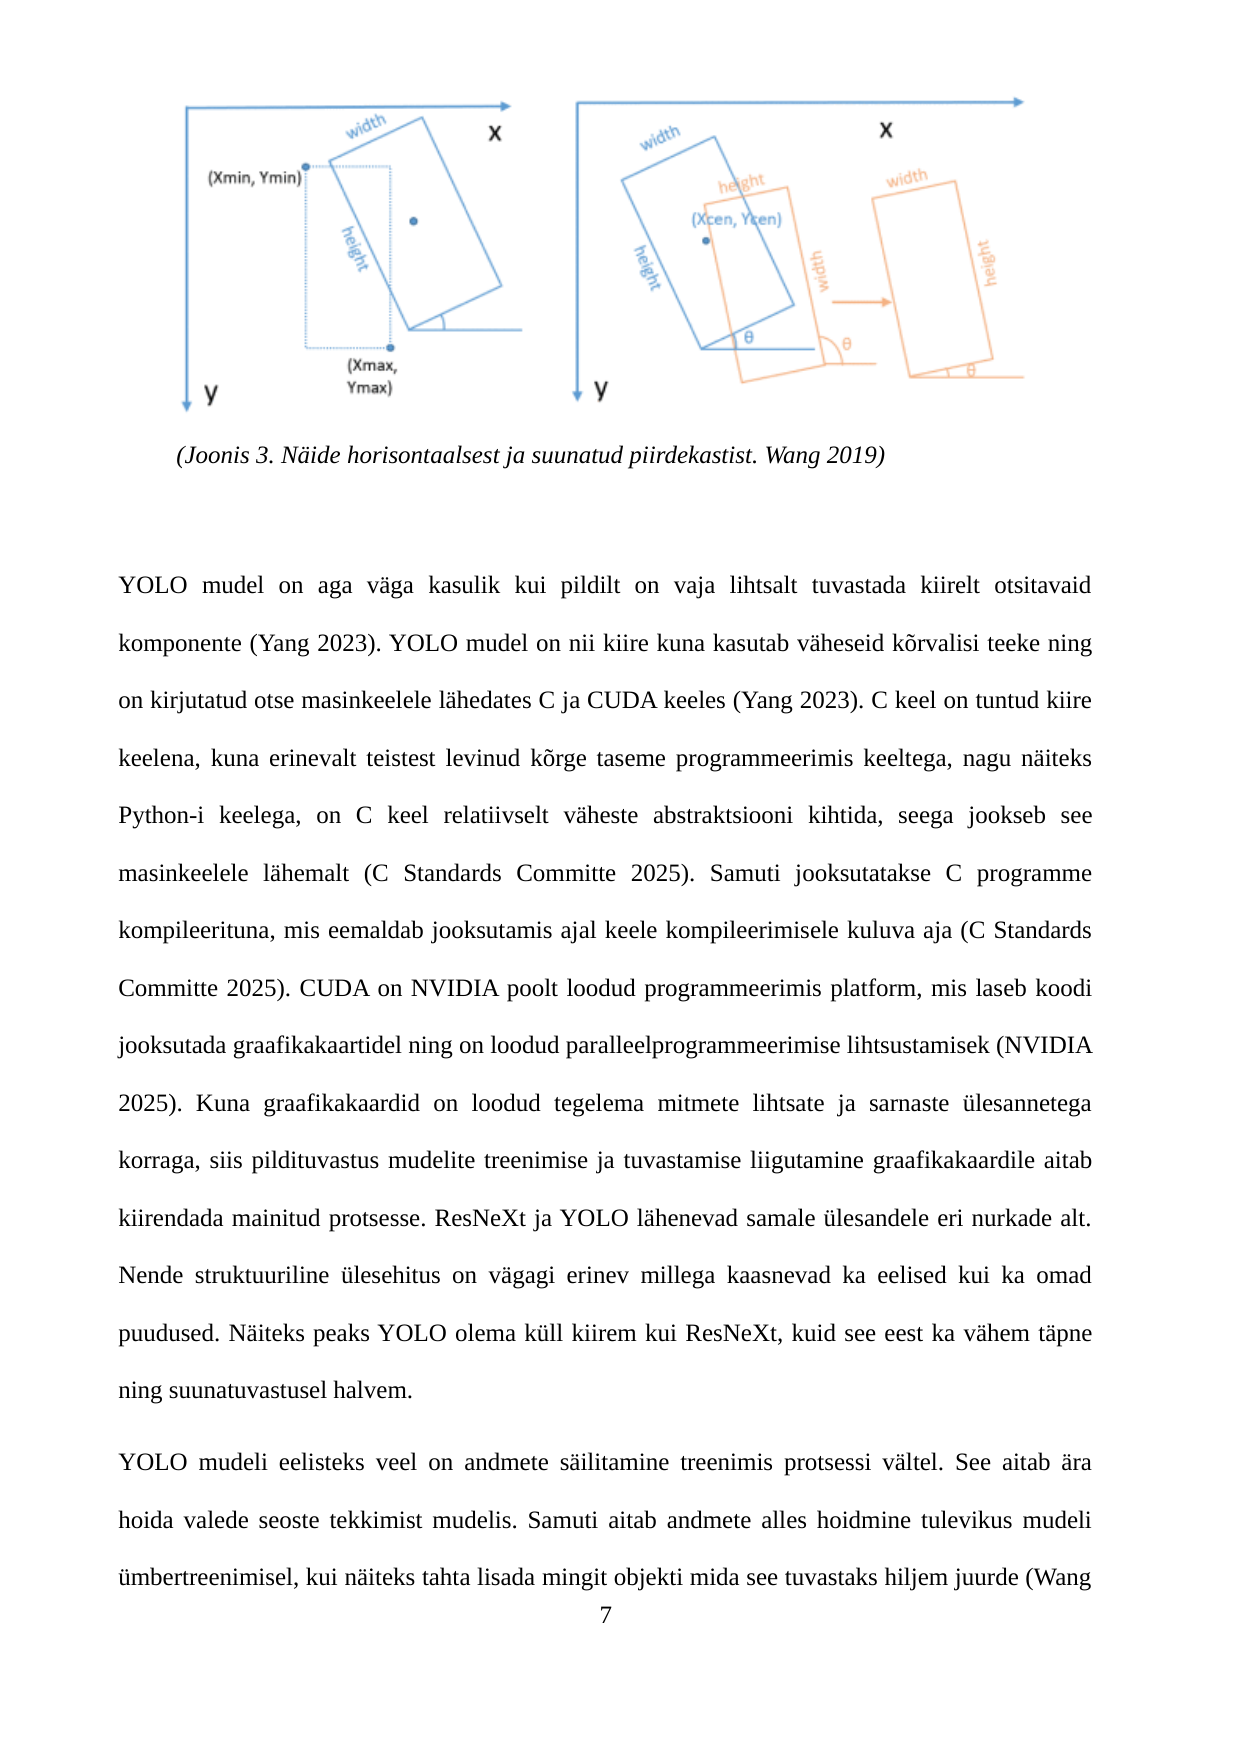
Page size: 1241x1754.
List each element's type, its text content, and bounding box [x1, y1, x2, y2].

text YOLO mudel on aga väga kasulik kui pildilt on vaja lihtsalt tuvastada kiirelt otsitavaid komponente (Yang 2023). YOLO mudel on nii kiire kuna kasutab väheseid kõrvalisi teeke ning on kirjutatud otse masinkeelele lähedates C ja CUDA keeles (Yang 2023). C keel on tuntud kiire keelena, kuna erinevalt teistest levinud kõrge taseme programmeerimis keeltega, nagu näiteks Python-i keelega, on C keel relatiivselt väheste abstraktsiooni kihtida, seega jookseb see masinkeelele lähemalt (C Standards Committe 2025). Samuti jooksutatakse C programme kompileerituna, mis eemaldab jooksutamis ajal keele kompileerimisele kuluva aja (C Standards Committe 2025). CUDA on NVIDIA poolt loodud programmeerimis platform, mis laseb koodi jooksutada graafikakaartidel ning on loodud paralleelprogrammeerimise lihtsustamisek (NVIDIA 2025). Kuna graafikakaardid on loodud tegelema mitmete lihtsate ja sarnaste ülesannetega korraga, siis pildituvastus mudelite treenimise ja tuvastamise liigutamine graafikakaardile aitab kiirendada mainitud protsesse. ResNeXt ja YOLO lähenevad samale ülesandele eri nurkade alt. Nende struktuuriline ülesehitus on vägagi erinev millega kaasnevad ka eelised kui ka omad puudused. Näiteks peaks YOLO olema küll kiirem kui ResNeXt, kuid see eest ka vähem täpne ning suunatuvastusel halvem. [118, 570, 1093, 1404]
text YOLO mudeli eelisteks veel on andmete säilitamine treenimis protsessi vältel. See aitab ära hoida valede seoste tekkimist mudelis. Samuti aitab andmete alles hoidmine tulevikus mudeli ümbertreenimisel, kui näiteks tahta lisada mingit objekti mida see tuvastaks hiljem juurde (Wang [118, 1447, 1093, 1591]
text (Joonis 3. Näide horisontaalsest ja suunatud piirdekastist. Wang 2019) [176, 429, 1035, 469]
picture [176, 87, 1036, 429]
